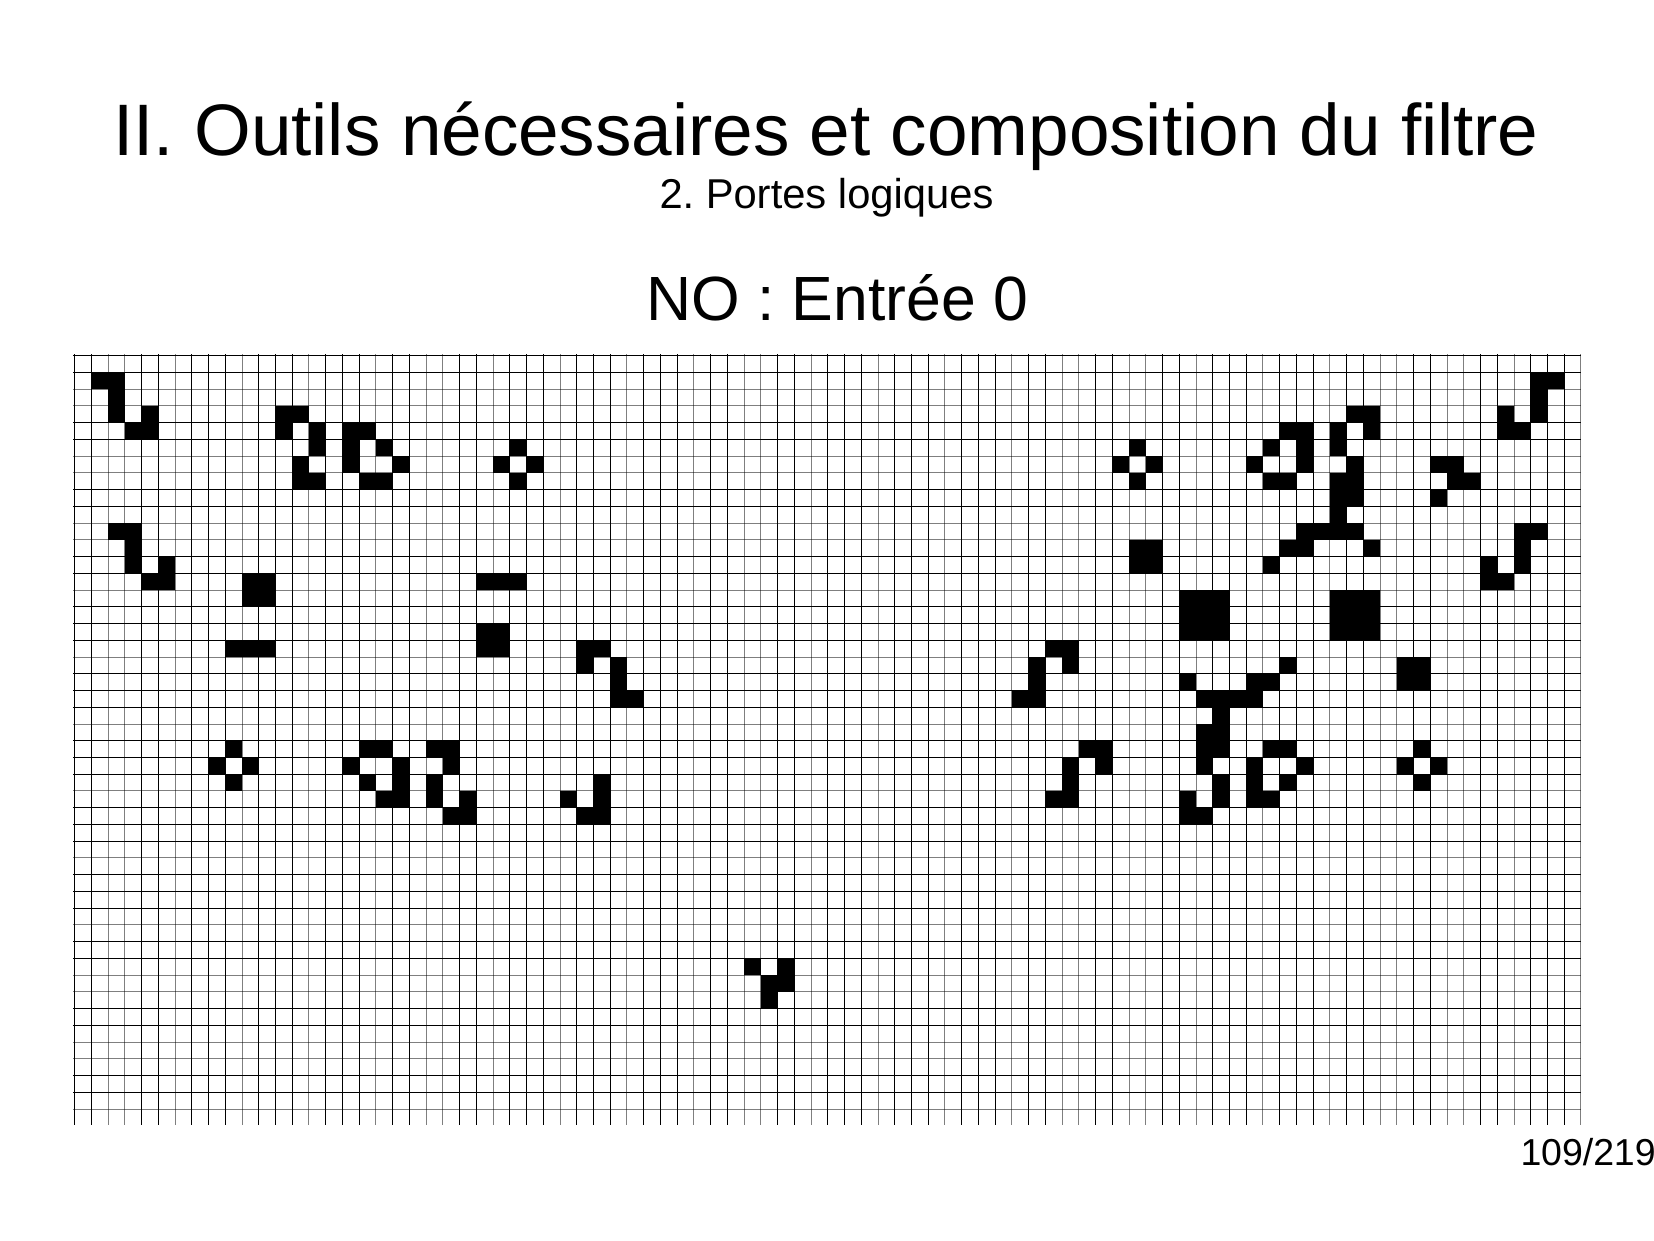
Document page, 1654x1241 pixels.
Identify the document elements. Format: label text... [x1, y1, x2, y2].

text_box <number>/219 [1505, 1124, 1654, 1182]
picture [73, 354, 1581, 1125]
text_box NO : Entrée 0 [631, 256, 1044, 342]
title II. Outils nécessaires et composition du filtre 2. Portes logiques [82, 49, 1571, 257]
